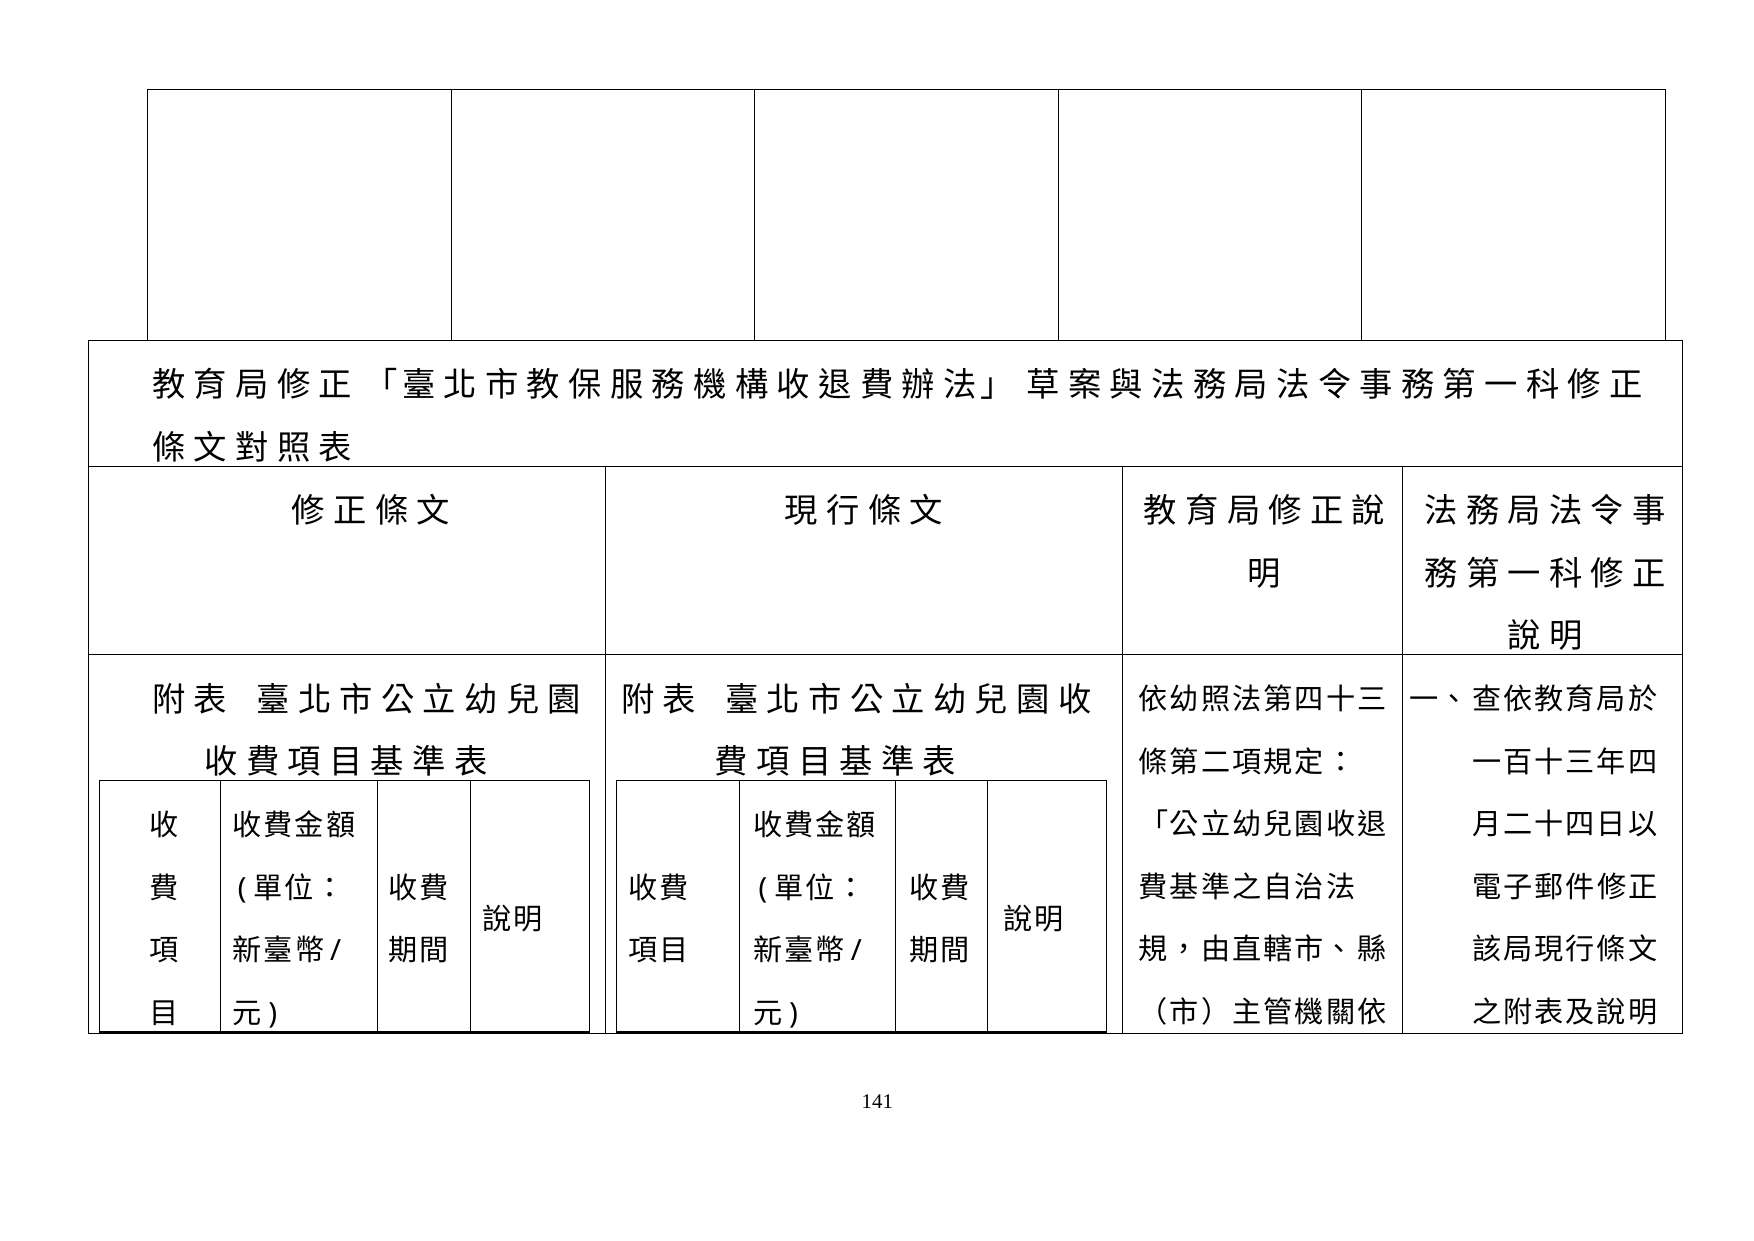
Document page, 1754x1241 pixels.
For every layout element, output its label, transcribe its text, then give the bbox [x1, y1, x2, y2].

table_header 收費金額(單位：新臺幣/元) [221, 781, 377, 1031]
table_header 說明 [471, 781, 589, 1031]
table_header 收費期間 [378, 781, 470, 1031]
table_cell 附表 臺北市公立幼兒園收費項目基準表 [89, 655, 605, 1032]
table_header 收費 項目 [100, 781, 220, 1031]
table_cell [88, 89, 147, 340]
table_header 說明 [988, 781, 1106, 1031]
table_cell 附表 臺北市公立幼兒園收費項目基準表 [606, 655, 1122, 1032]
table_cell [755, 90, 1058, 340]
table_cell [148, 90, 451, 340]
table_cell 教育局修正「臺北市教保服務機構收退費辦法」草案與法務局法令事務第一科修正條文對照表 [89, 341, 1682, 466]
table_cell [1059, 90, 1361, 340]
table_cell [1666, 89, 1683, 340]
table_cell 教育局修正說明 [1123, 467, 1402, 654]
table_header 收費期間 [896, 781, 987, 1031]
table_cell 修正條文 [89, 467, 605, 654]
table_cell [452, 90, 754, 340]
table_header 收費金額(單位：新臺幣/元) [740, 781, 895, 1031]
table_cell 一、查依教育局於一百十三年四月二十四日以電子郵件修正該局現行條文之附表及說明 [1403, 655, 1682, 1032]
table_cell 現行條文 [606, 467, 1122, 654]
table_cell 依幼照法第四十三條第二項規定：「公立幼兒園收退費基準之自治法規，由直轄市、縣（市）主管機關依 [1123, 655, 1402, 1032]
table_cell 法務局法令事務第一科修正說明 [1403, 467, 1682, 654]
table_header 收費 項目 [617, 781, 739, 1031]
table_cell [1362, 90, 1665, 340]
